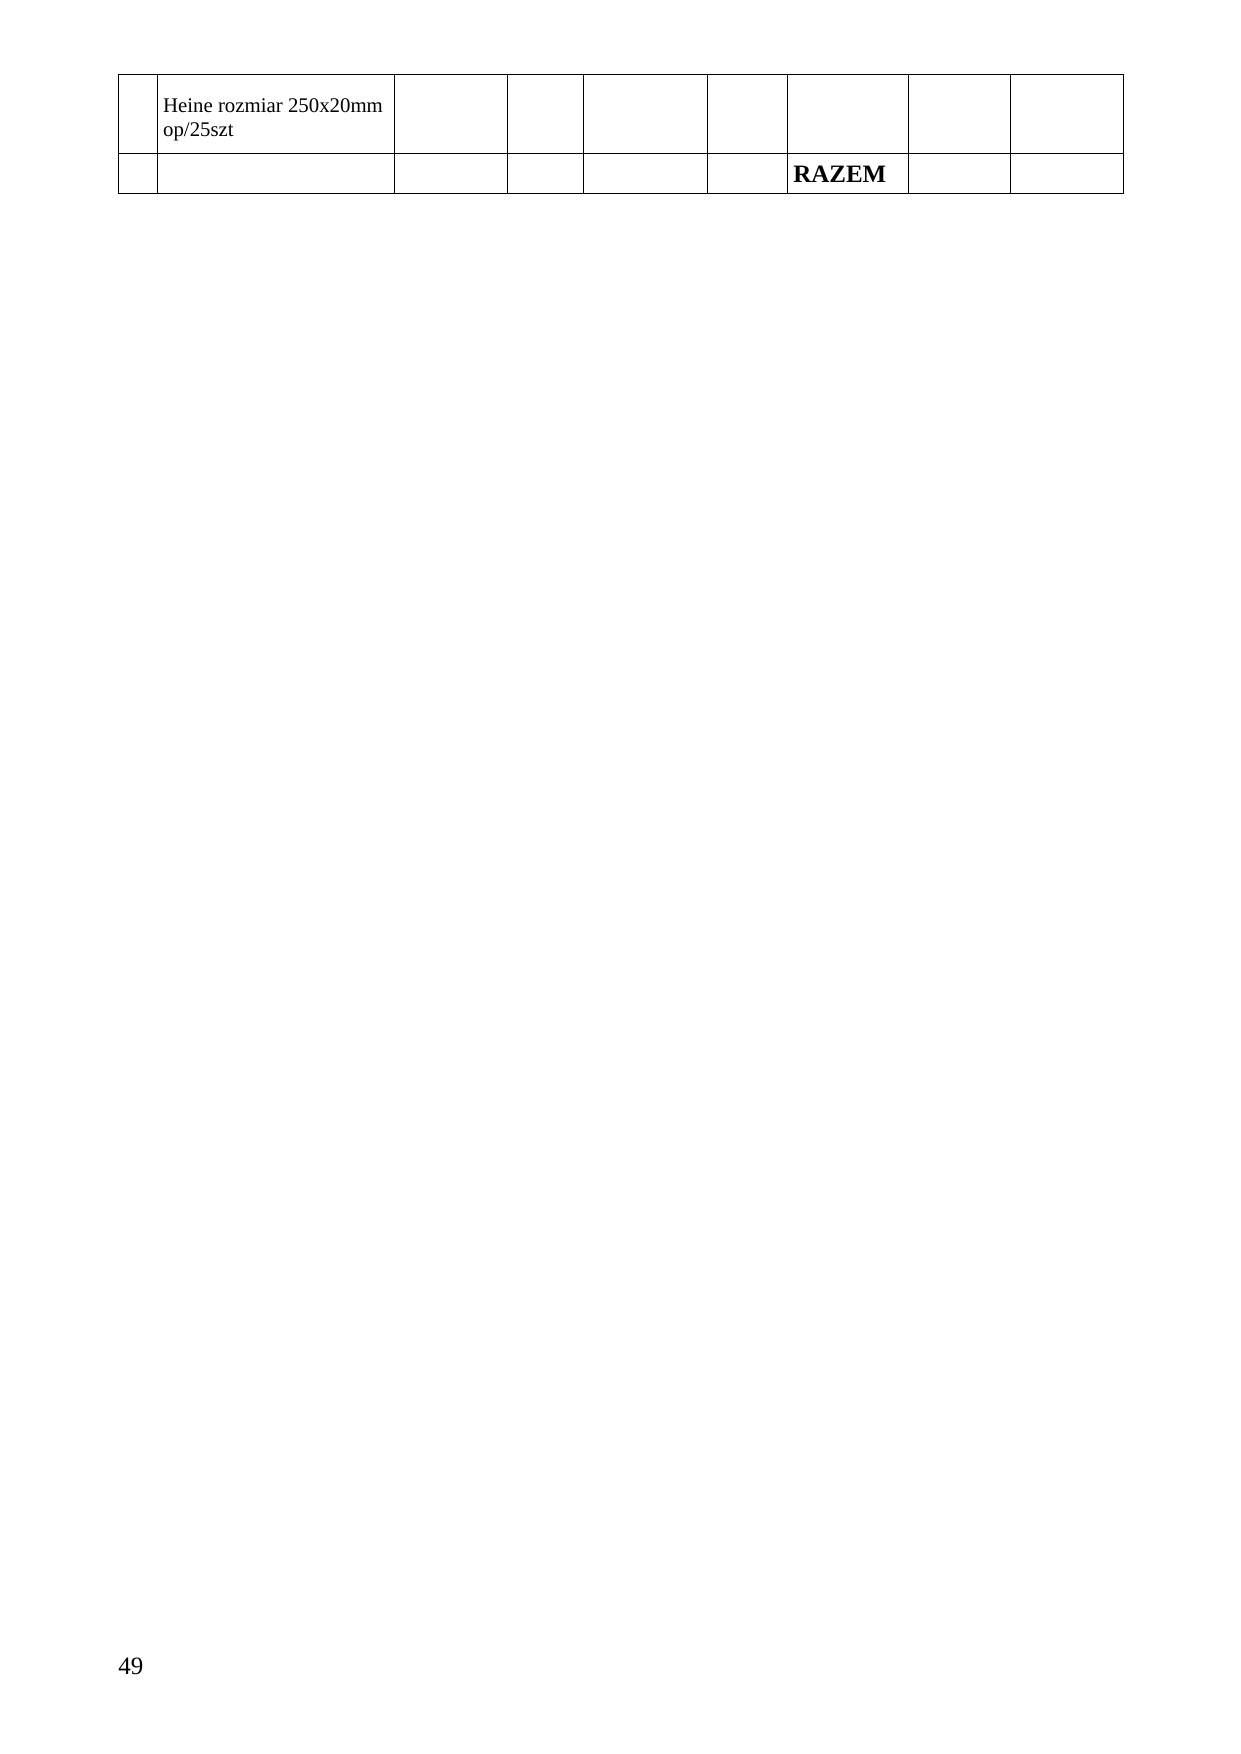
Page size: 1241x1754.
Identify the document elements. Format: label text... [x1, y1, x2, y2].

table_cell [788, 75, 908, 153]
table_cell [584, 75, 707, 153]
table_cell Heine rozmiar 250x20mm op/25szt [158, 75, 394, 153]
table_cell [1011, 75, 1123, 153]
table_cell [119, 75, 157, 153]
table_cell RAZEM [788, 154, 908, 193]
table_cell [395, 75, 507, 153]
table_cell [584, 154, 707, 193]
table_cell [508, 154, 583, 193]
table_cell [1011, 154, 1123, 193]
table_cell [158, 154, 394, 193]
table_cell [708, 75, 787, 153]
table_cell [119, 154, 157, 193]
table_cell [508, 75, 583, 153]
table_cell [395, 154, 507, 193]
table_cell [708, 154, 787, 193]
table_cell [909, 154, 1010, 193]
table_cell [909, 75, 1010, 153]
